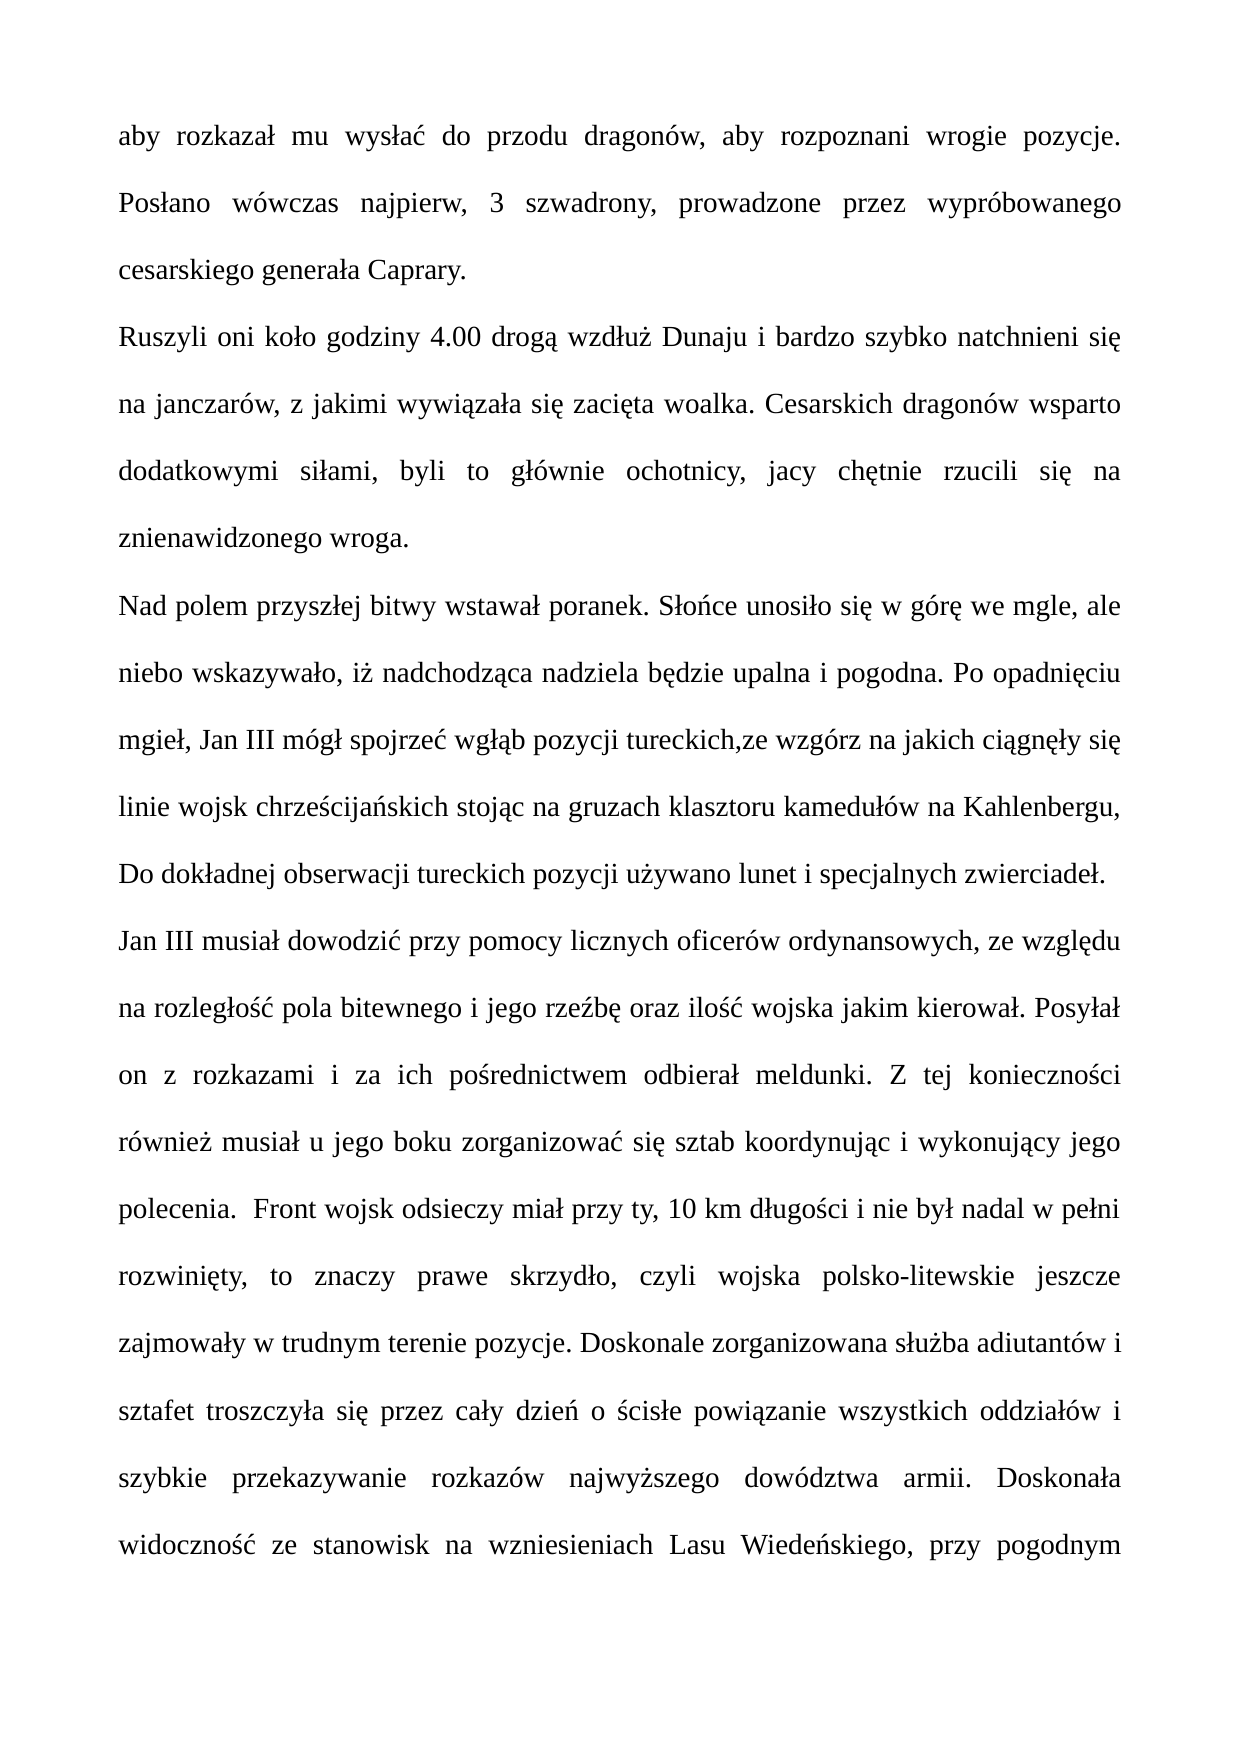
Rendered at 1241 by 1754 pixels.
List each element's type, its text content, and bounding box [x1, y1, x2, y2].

text Nad polem przyszłej bitwy wstawał poranek. Słońce unosiło się w górę we mgle, ale niebo wskazywało, iż nadchodząca nadziela będzie upalna i pogodna. Po opadnięciu mgieł, Jan III mógł spojrzeć wgłąb pozycji tureckich,ze wzgórz na jakich ciągnęły się linie wojsk chrześcijańskich stojąc na gruzach klasztoru kamedułów na Kahlenbergu, Do dokładnej obserwacji tureckich pozycji używano lunet i specjalnych zwierciadeł. [118, 588, 1122, 889]
text aby rozkazał mu wysłać do przodu dragonów, aby rozpoznani wrogie pozycje. Posłano wówczas najpierw, 3 szwadrony, prowadzone przez wypróbowanego cesarskiego generała Caprary. [118, 118, 1122, 286]
text Ruszyli oni koło godziny 4.00 drogą wzdłuż Dunaju i bardzo szybko natchnieni się na janczarów, z jakimi wywiązała się zacięta woalka. Cesarskich dragonów wsparto dodatkowymi siłami, byli to głównie ochotnicy, jacy chętnie rzucili się na znienawidzonego wroga. [118, 319, 1122, 554]
text Jan III musiał dowodzić przy pomocy licznych oficerów ordynansowych, ze względu na rozległość pola bitewnego i jego rzeźbę oraz ilość wojska jakim kierował. Posyłał on z rozkazami i za ich pośrednictwem odbierał meldunki. Z tej konieczności również musiał u jego boku zorganizować się sztab koordynując i wykonujący jego polecenia. Front wojsk odsieczy miał przy ty, 10 km długości i nie był nadal w pełni rozwinięty, to znaczy prawe skrzydło, czyli wojska polsko-litewskie jeszcze zajmowały w trudnym terenie pozycje. Doskonale zorganizowana służba adiutantów i sztafet troszczyła się przez cały dzień o ścisłe powiązanie wszystkich oddziałów i szybkie przekazywanie rozkazów najwyższego dowództwa armii. Doskonała widoczność ze stanowisk na wzniesieniach Lasu Wiedeńskiego, przy pogodnym [118, 923, 1122, 1560]
